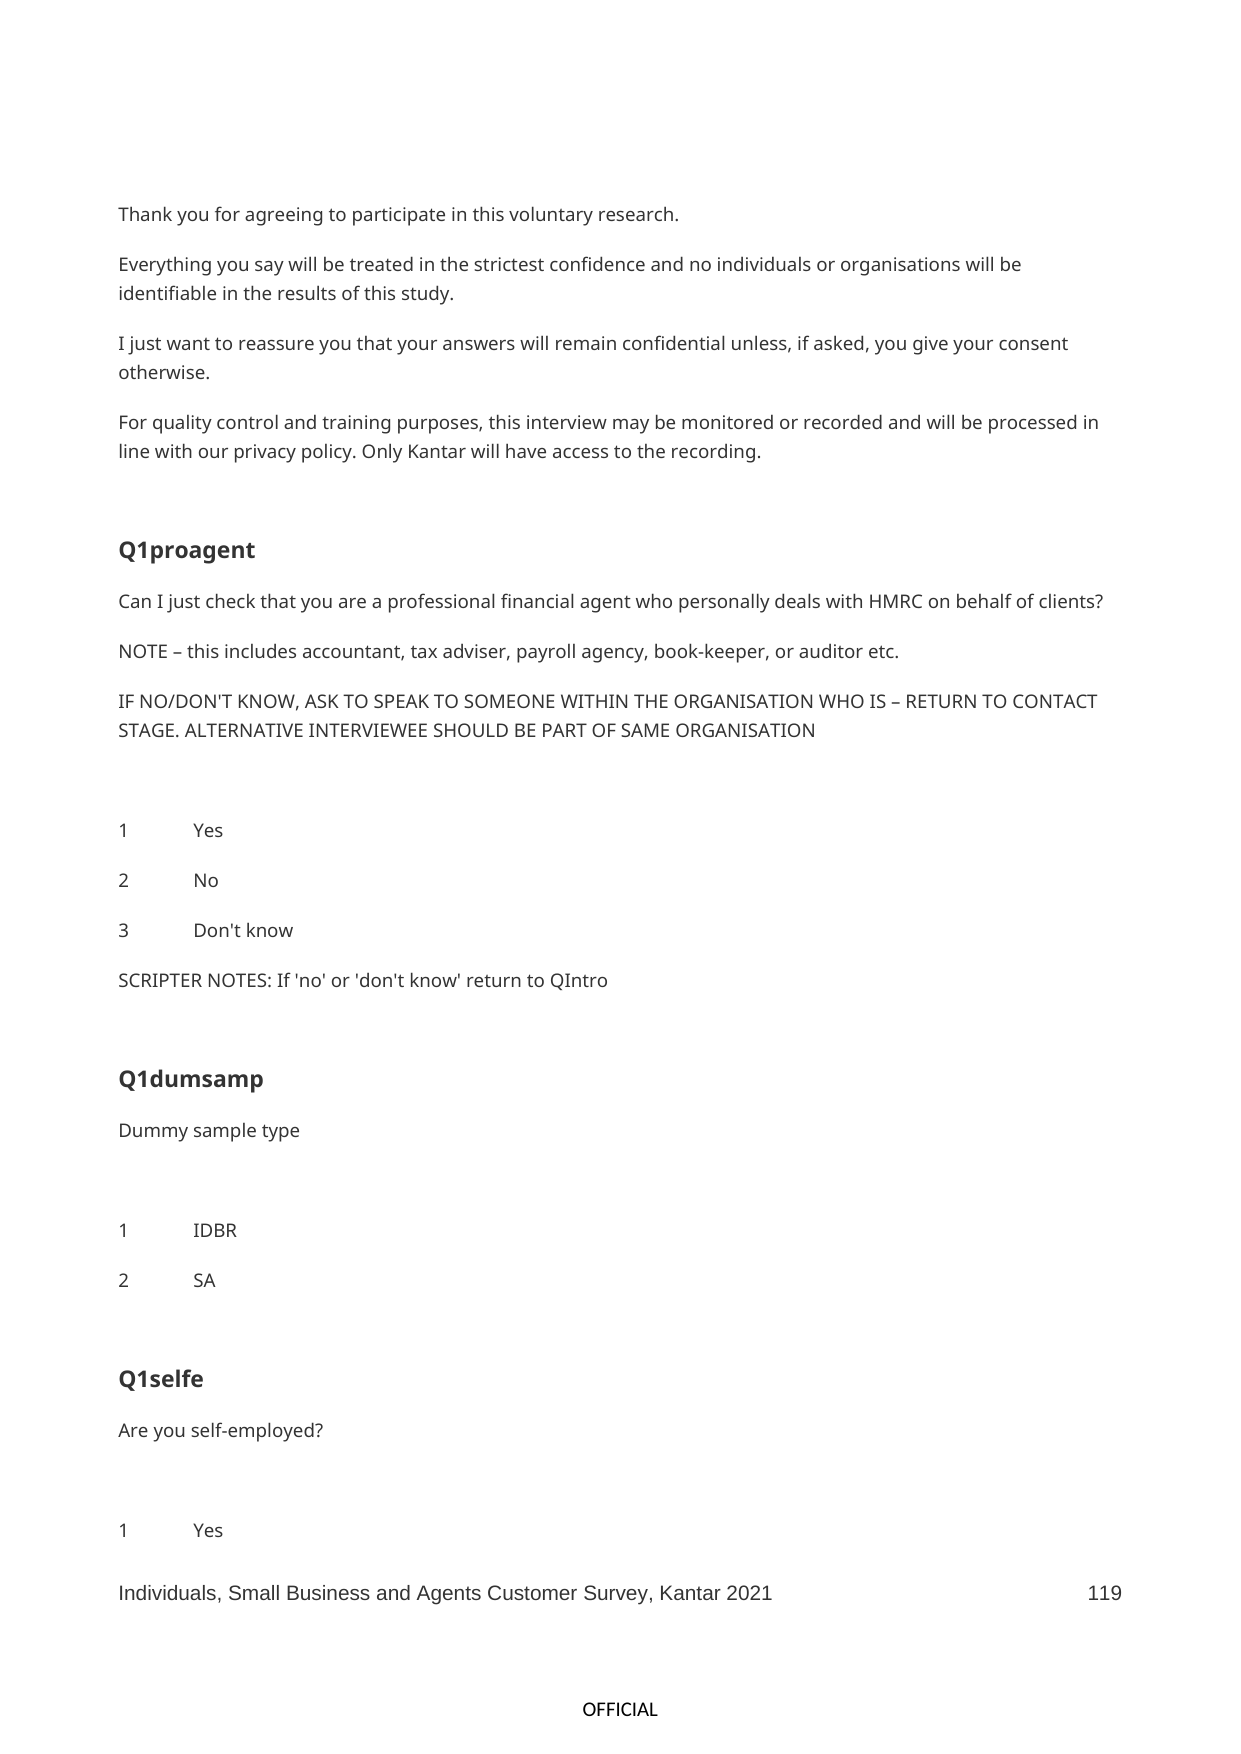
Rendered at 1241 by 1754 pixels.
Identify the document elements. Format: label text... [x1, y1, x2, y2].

text Q1selfe [118, 1364, 1122, 1393]
text I just want to reassure you that your answers will remain confidential unless, if asked, you give your consent otherwise. [118, 327, 1122, 385]
text Thank you for agreeing to participate in this voluntary research. [118, 198, 1122, 227]
text Can I just check that you are a professional financial agent who personally deals with HMRC on behalf of clients? [118, 585, 1122, 614]
text 1 IDBR [118, 1214, 1122, 1243]
text 2 No [118, 864, 1122, 893]
text Q1proagent [118, 535, 1122, 564]
text IF NO/DON'T KNOW, ASK TO SPEAK TO SOMEONE WITHIN THE ORGANISATION WHO IS – RETURN TO CONTACT STAGE. ALTERNATIVE INTERVIEWEE SHOULD BE PART OF SAME ORGANISATION [118, 685, 1122, 743]
text 2 SA [118, 1264, 1122, 1293]
text For quality control and training purposes, this interview may be monitored or recorded and will be processed in line with our privacy policy. Only Kantar will have access to the recording. [118, 406, 1122, 464]
text 1 Yes [118, 814, 1122, 843]
text 3 Don't know [118, 914, 1122, 943]
text 1 Yes [118, 1514, 1122, 1543]
text Everything you say will be treated in the strictest confidence and no individuals or organisations will be identifiable in the results of this study. [118, 248, 1122, 306]
text NOTE – this includes accountant, tax adviser, payroll agency, book-keeper, or auditor etc. [118, 635, 1122, 664]
text Q1dumsamp [118, 1064, 1122, 1093]
text SCRIPTER NOTES: If 'no' or 'don't know' return to QIntro [118, 964, 1122, 993]
text Dummy sample type [118, 1114, 1122, 1143]
text Are you self-employed? [118, 1414, 1122, 1443]
